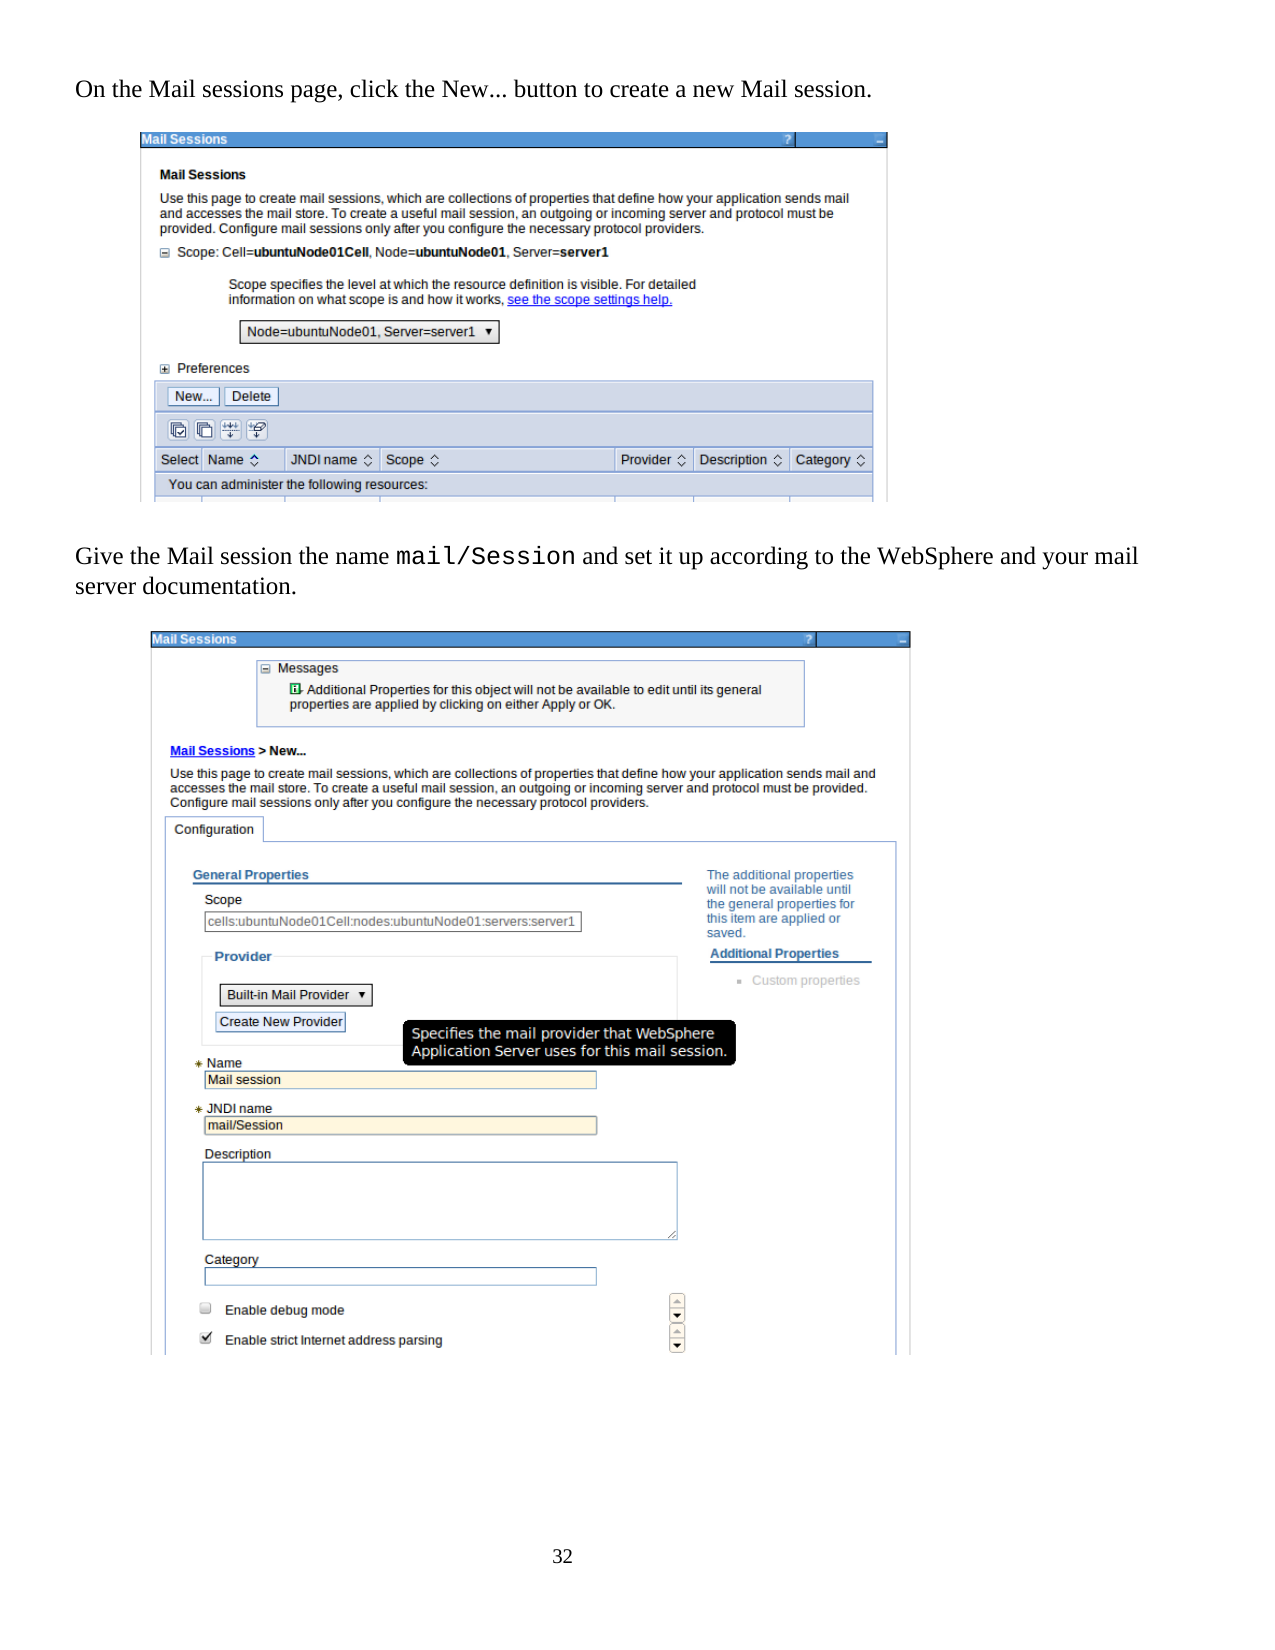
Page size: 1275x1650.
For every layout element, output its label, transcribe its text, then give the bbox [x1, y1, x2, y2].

picture [140, 626, 917, 1355]
text On the Mail sessions page, click the New... button to create a new Mail session. [75, 75, 1200, 103]
text Give the Mail session the name mail/Session and set it up according to the WebSphere and your mail server documentation. [75, 542, 1200, 600]
picture [138, 132, 892, 502]
